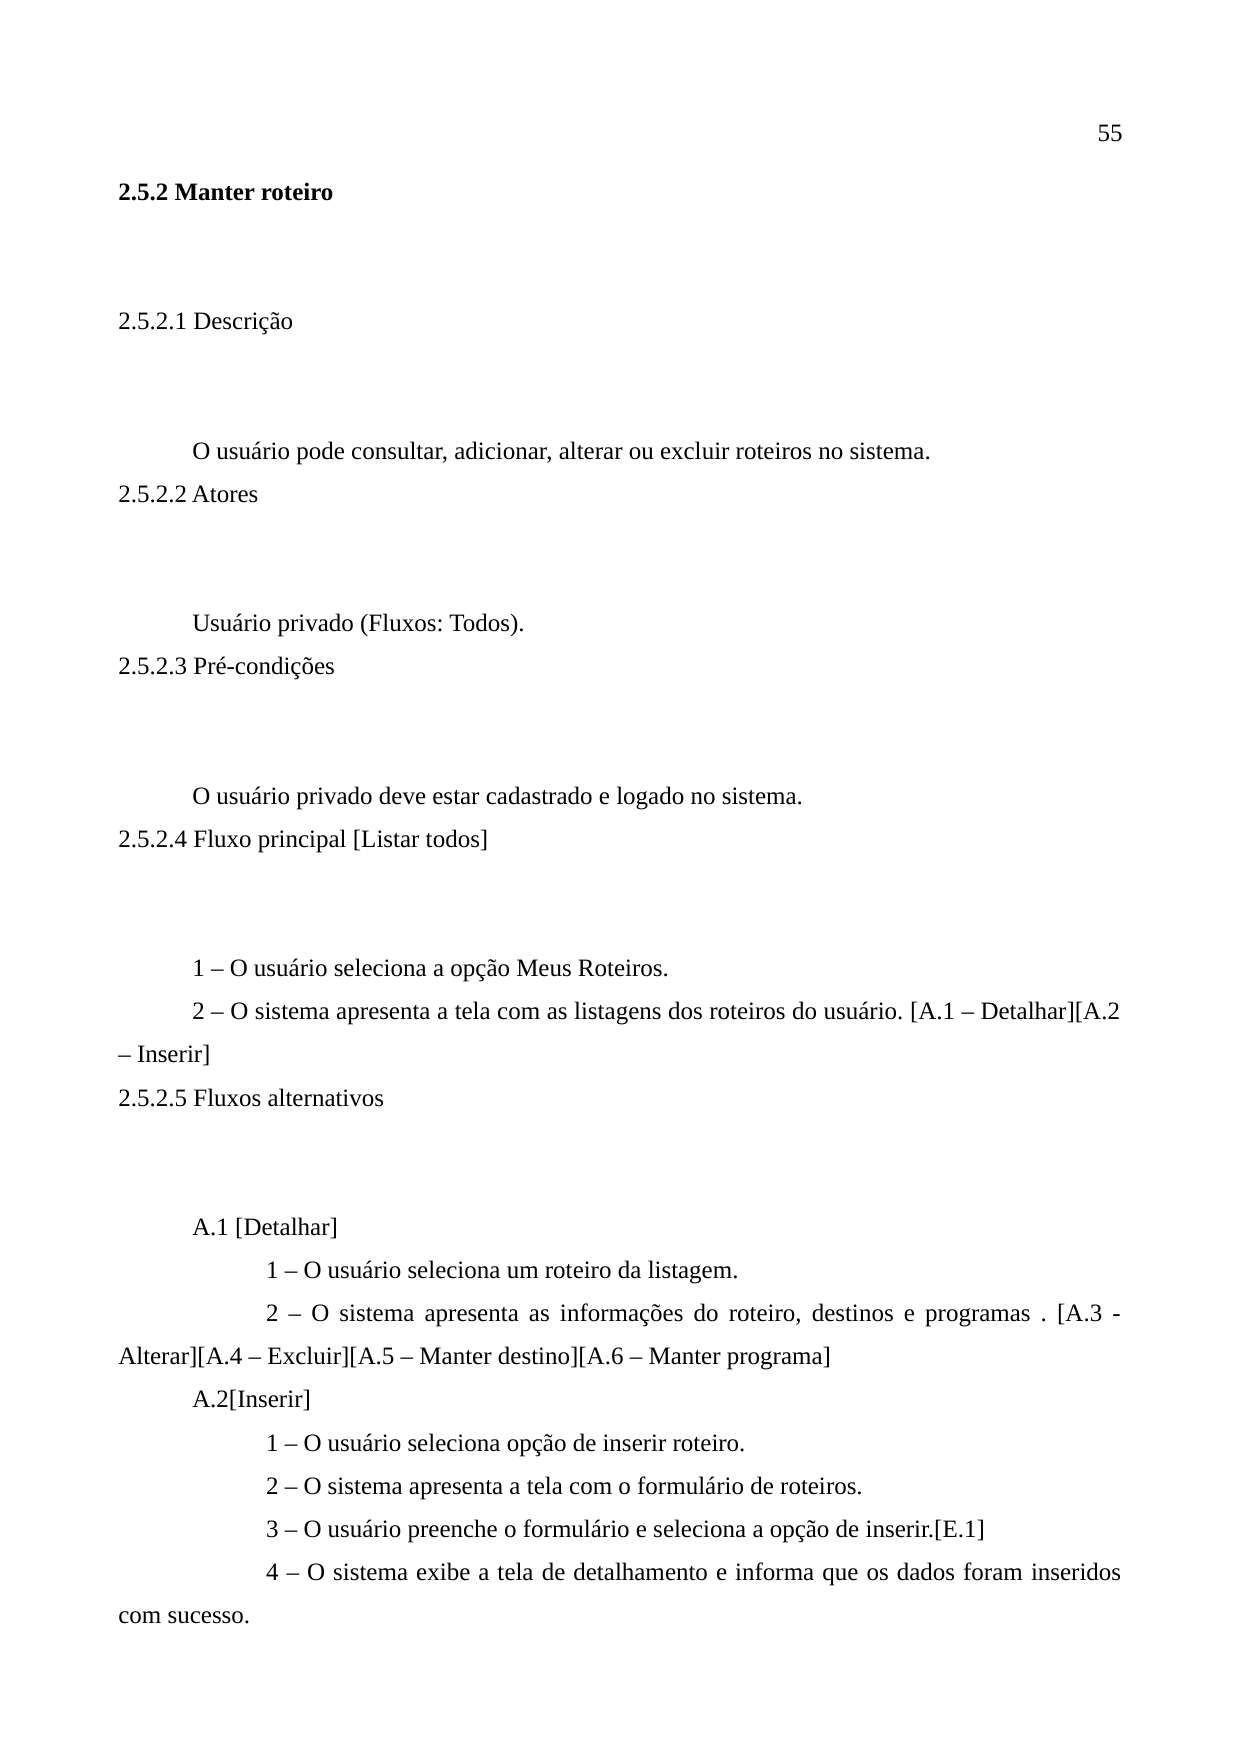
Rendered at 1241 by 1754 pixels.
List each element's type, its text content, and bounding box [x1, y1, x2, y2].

text A.2[Inserir] [118, 1384, 1122, 1413]
subtitle Descrição [118, 306, 1122, 335]
text O usuário pode consultar, adicionar, alterar ou excluir roteiros no sistema. [118, 436, 1122, 464]
subtitle Fluxos alternativos [118, 1083, 1122, 1111]
text 2 – O sistema apresenta a tela com o formulário de roteiros. [118, 1471, 1122, 1499]
text 2 – O sistema apresenta as informações do roteiro, destinos e programas . [A.3 - Alterar][A.4 – Excluir][A.5 – Manter destino][A.6 – Manter programa] [118, 1298, 1122, 1370]
text A.1 [Detalhar] [118, 1212, 1122, 1241]
subtitle Atores [118, 479, 1122, 508]
text 2 – O sistema apresenta a tela com as listagens dos roteiros do usuário. [A.1 – Detalhar][A.2 – Inserir] [118, 996, 1122, 1068]
text O usuário privado deve estar cadastrado e logado no sistema. [118, 781, 1122, 809]
text 1 – O usuário seleciona a opção Meus Roteiros. [118, 953, 1122, 982]
subtitle Fluxo principal [Listar todos] [118, 824, 1122, 853]
text 1 – O usuário seleciona opção de inserir roteiro. [118, 1428, 1122, 1456]
subtitle Pré-condições [118, 651, 1122, 680]
text 4 – O sistema exibe a tela de detalhamento e informa que os dados foram inseridos com sucesso. [118, 1557, 1122, 1629]
subtitle Manter roteiro [118, 177, 1122, 206]
text 3 – O usuário preenche o formulário e seleciona a opção de inserir.[E.1] [118, 1514, 1122, 1543]
text 1 – O usuário seleciona um roteiro da listagem. [118, 1255, 1122, 1284]
text Usuário privado (Fluxos: Todos). [118, 608, 1122, 637]
